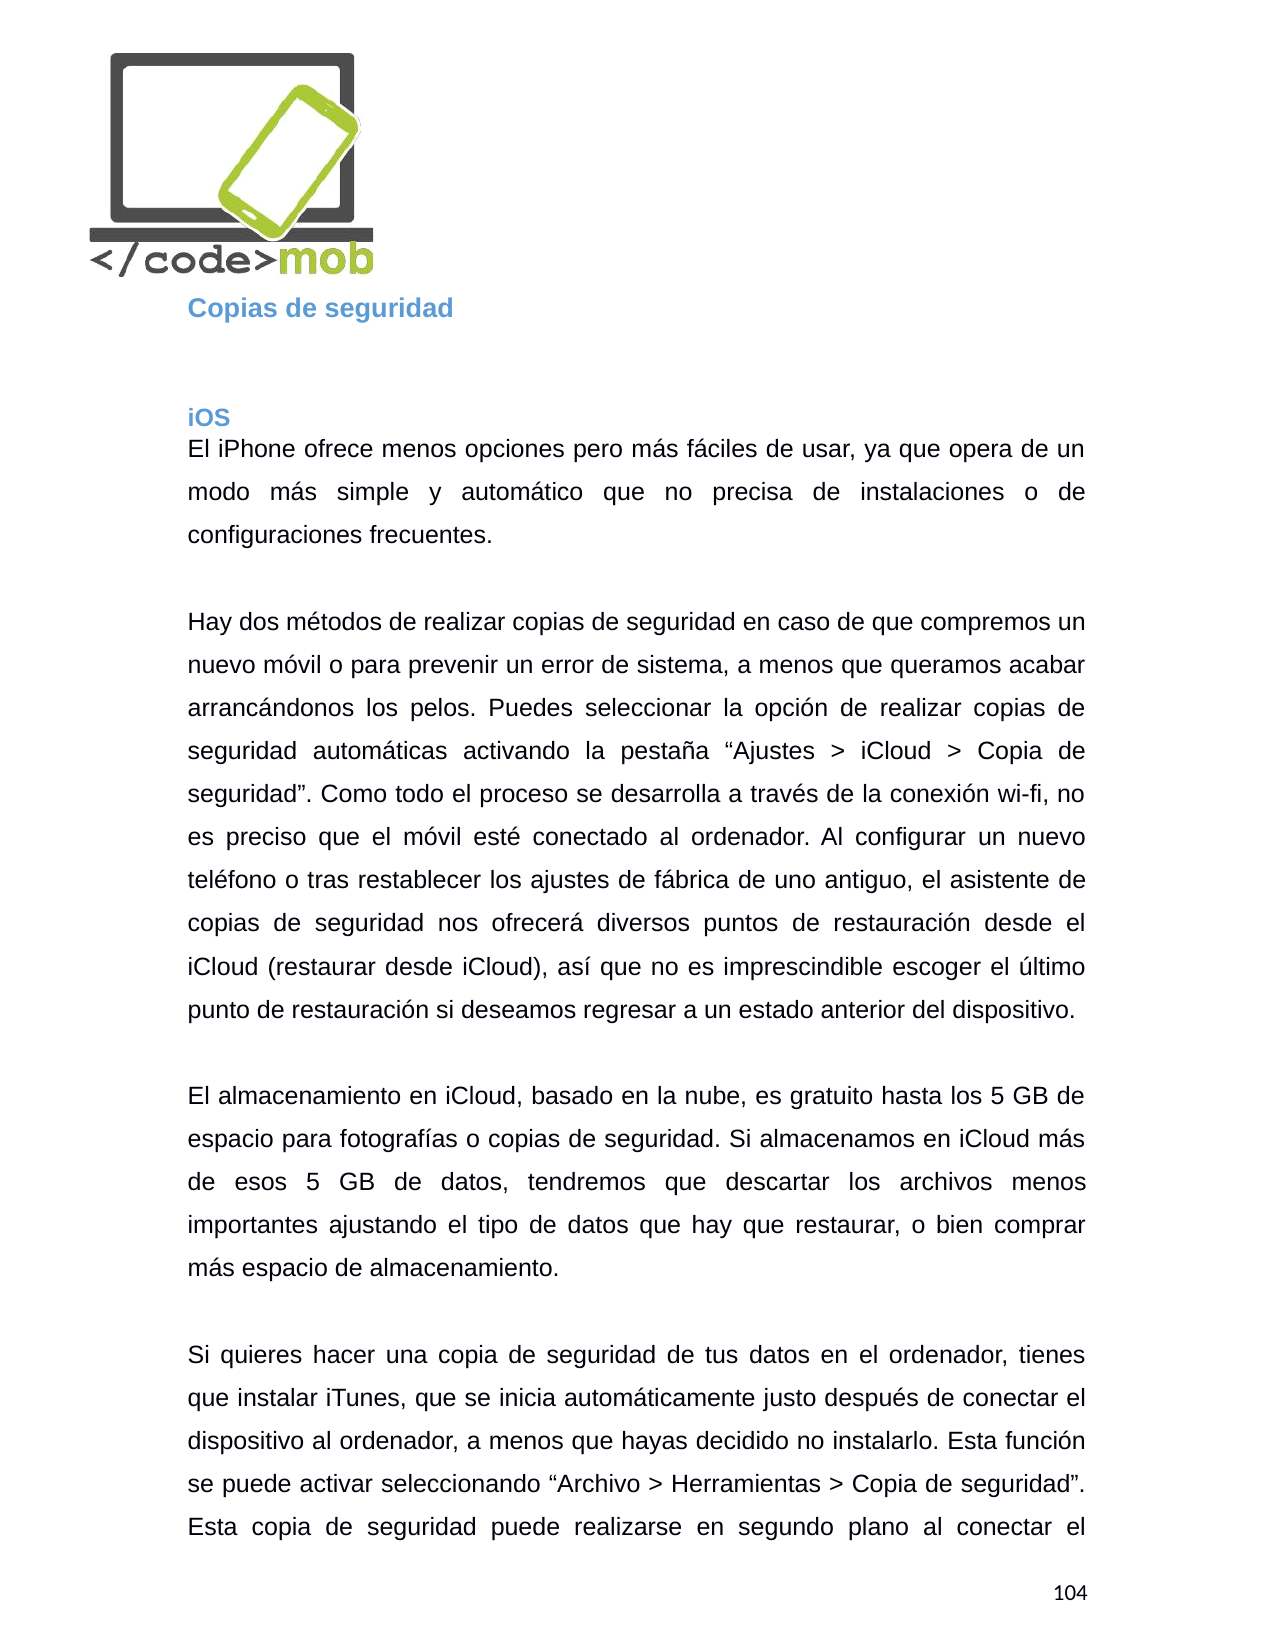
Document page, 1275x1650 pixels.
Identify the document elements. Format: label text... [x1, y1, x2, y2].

subtitle Copias de seguridad [187, 292, 1087, 323]
subtitle iOS [187, 403, 1087, 432]
text Si quieres hacer una copia de seguridad de tus datos en el ordenador, tienes que instalar iTunes, que se inicia automáticamente justo después de conectar el dispositivo al ordenador, a menos que hayas decidido no instalarlo. Esta función se puede activar seleccionando “Archivo > Herramientas > Copia de seguridad”. Esta copia de seguridad puede realizarse en segundo plano al conectar el [187, 1339, 1087, 1541]
text Hay dos métodos de realizar copias de seguridad en caso de que compremos un nuevo móvil o para prevenir un error de sistema, a menos que queramos acabar arrancándonos los pelos. Puedes seleccionar la opción de realizar copias de seguridad automáticas activando la pestaña “Ajustes > iCloud > Copia de seguridad”. Como todo el proceso se desarrolla a través de la conexión wi-fi, no es preciso que el móvil esté conectado al ordenador. Al configurar un nuevo teléfono o tras restablecer los ajustes de fábrica de uno antiguo, el asistente de copias de seguridad nos ofrecerá diversos puntos de restauración desde el iCloud (restaurar desde iCloud), así que no es imprescindible escoger el último punto de restauración si deseamos regresar a un estado anterior del dispositivo. [187, 606, 1087, 1023]
text El iPhone ofrece menos opciones pero más fáciles de usar, ya que opera de un modo más simple y automático que no precisa de instalaciones o de configuraciones frecuentes. [187, 434, 1087, 549]
text El almacenamiento en iCloud, basado en la nube, es gratuito hasta los 5 GB de espacio para fotografías o copias de seguridad. Si almacenamos en iCloud más de esos 5 GB de datos, tendremos que descartar los archivos menos importantes ajustando el tipo de datos que hay que restaurar, o bien comprar más espacio de almacenamiento. [187, 1081, 1087, 1282]
picture [89, 53, 374, 277]
